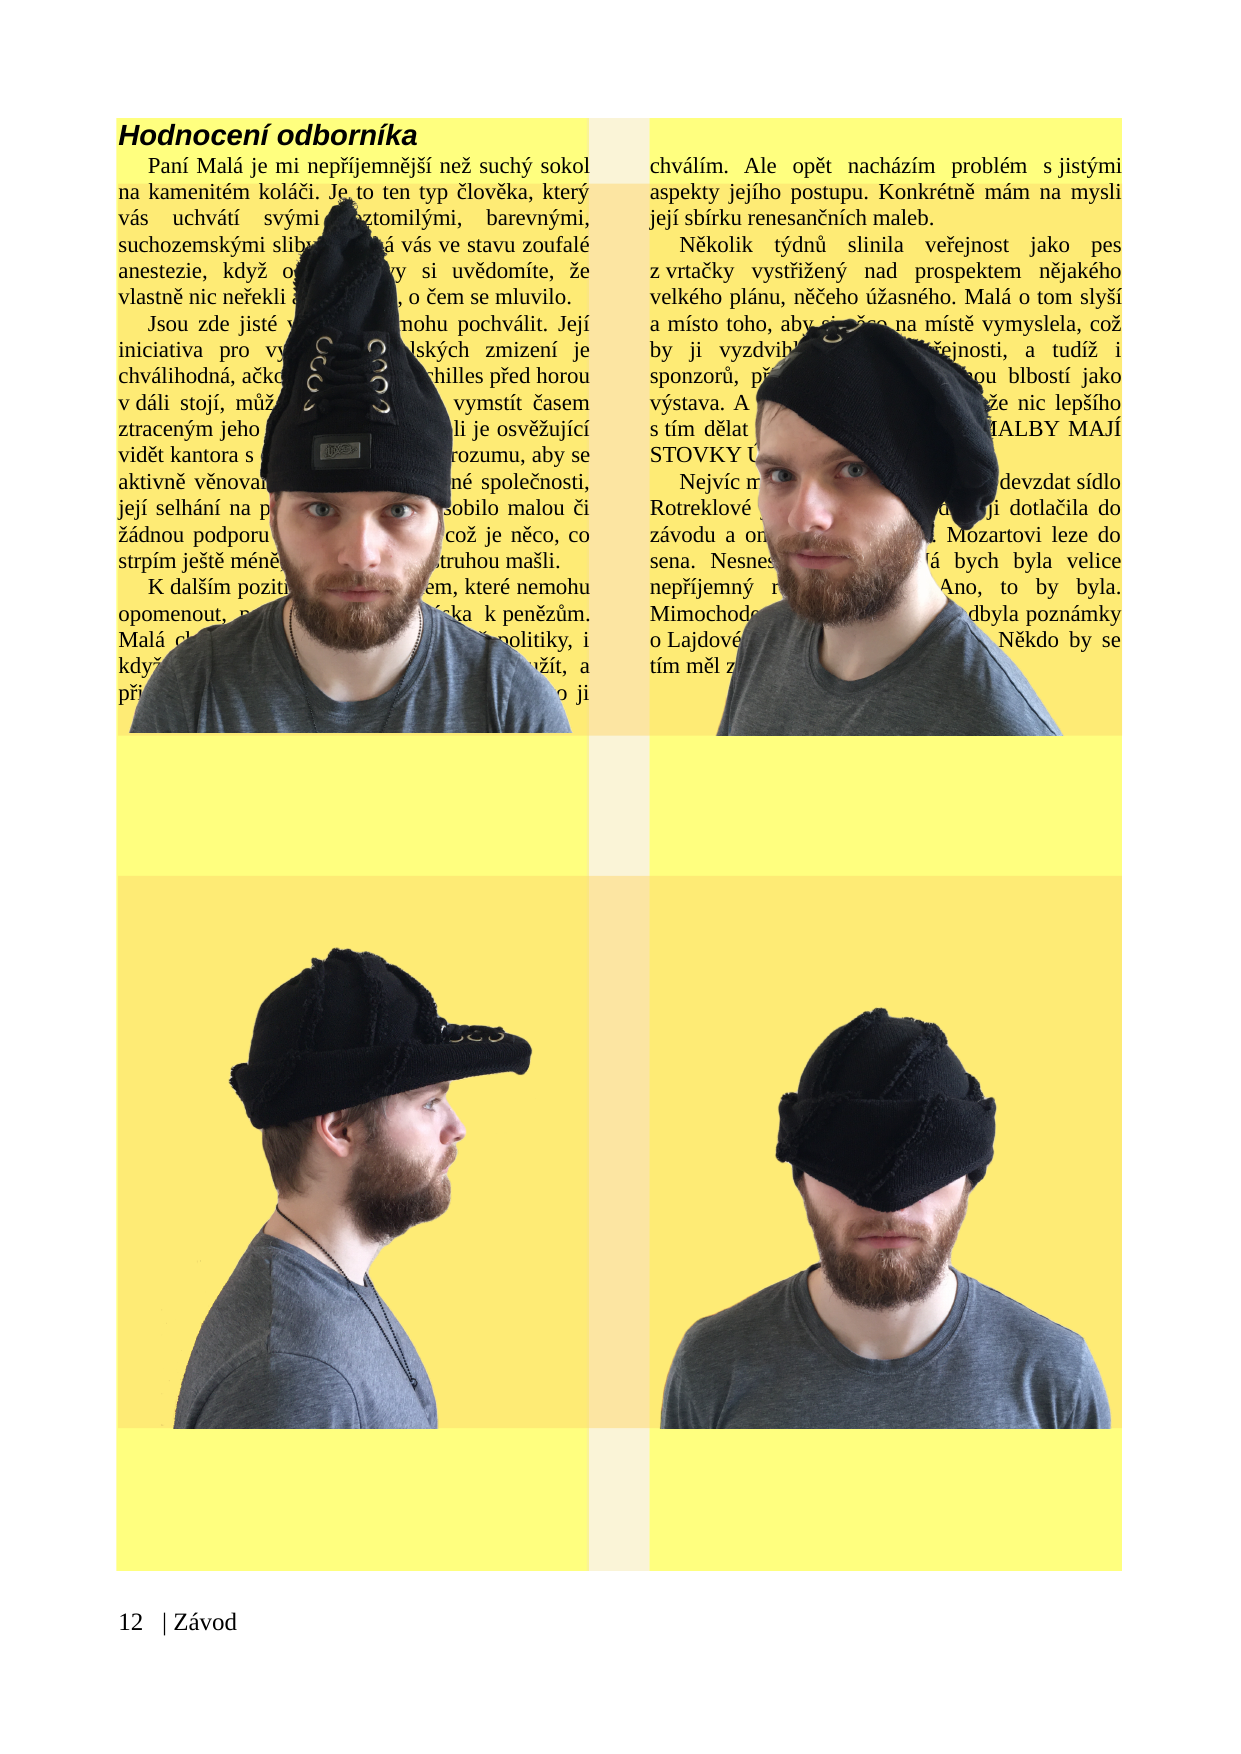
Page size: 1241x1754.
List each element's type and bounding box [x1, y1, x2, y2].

picture [700, 232, 1079, 736]
picture [118, 118, 580, 733]
picture [656, 844, 1117, 1429]
picture [151, 876, 566, 1429]
